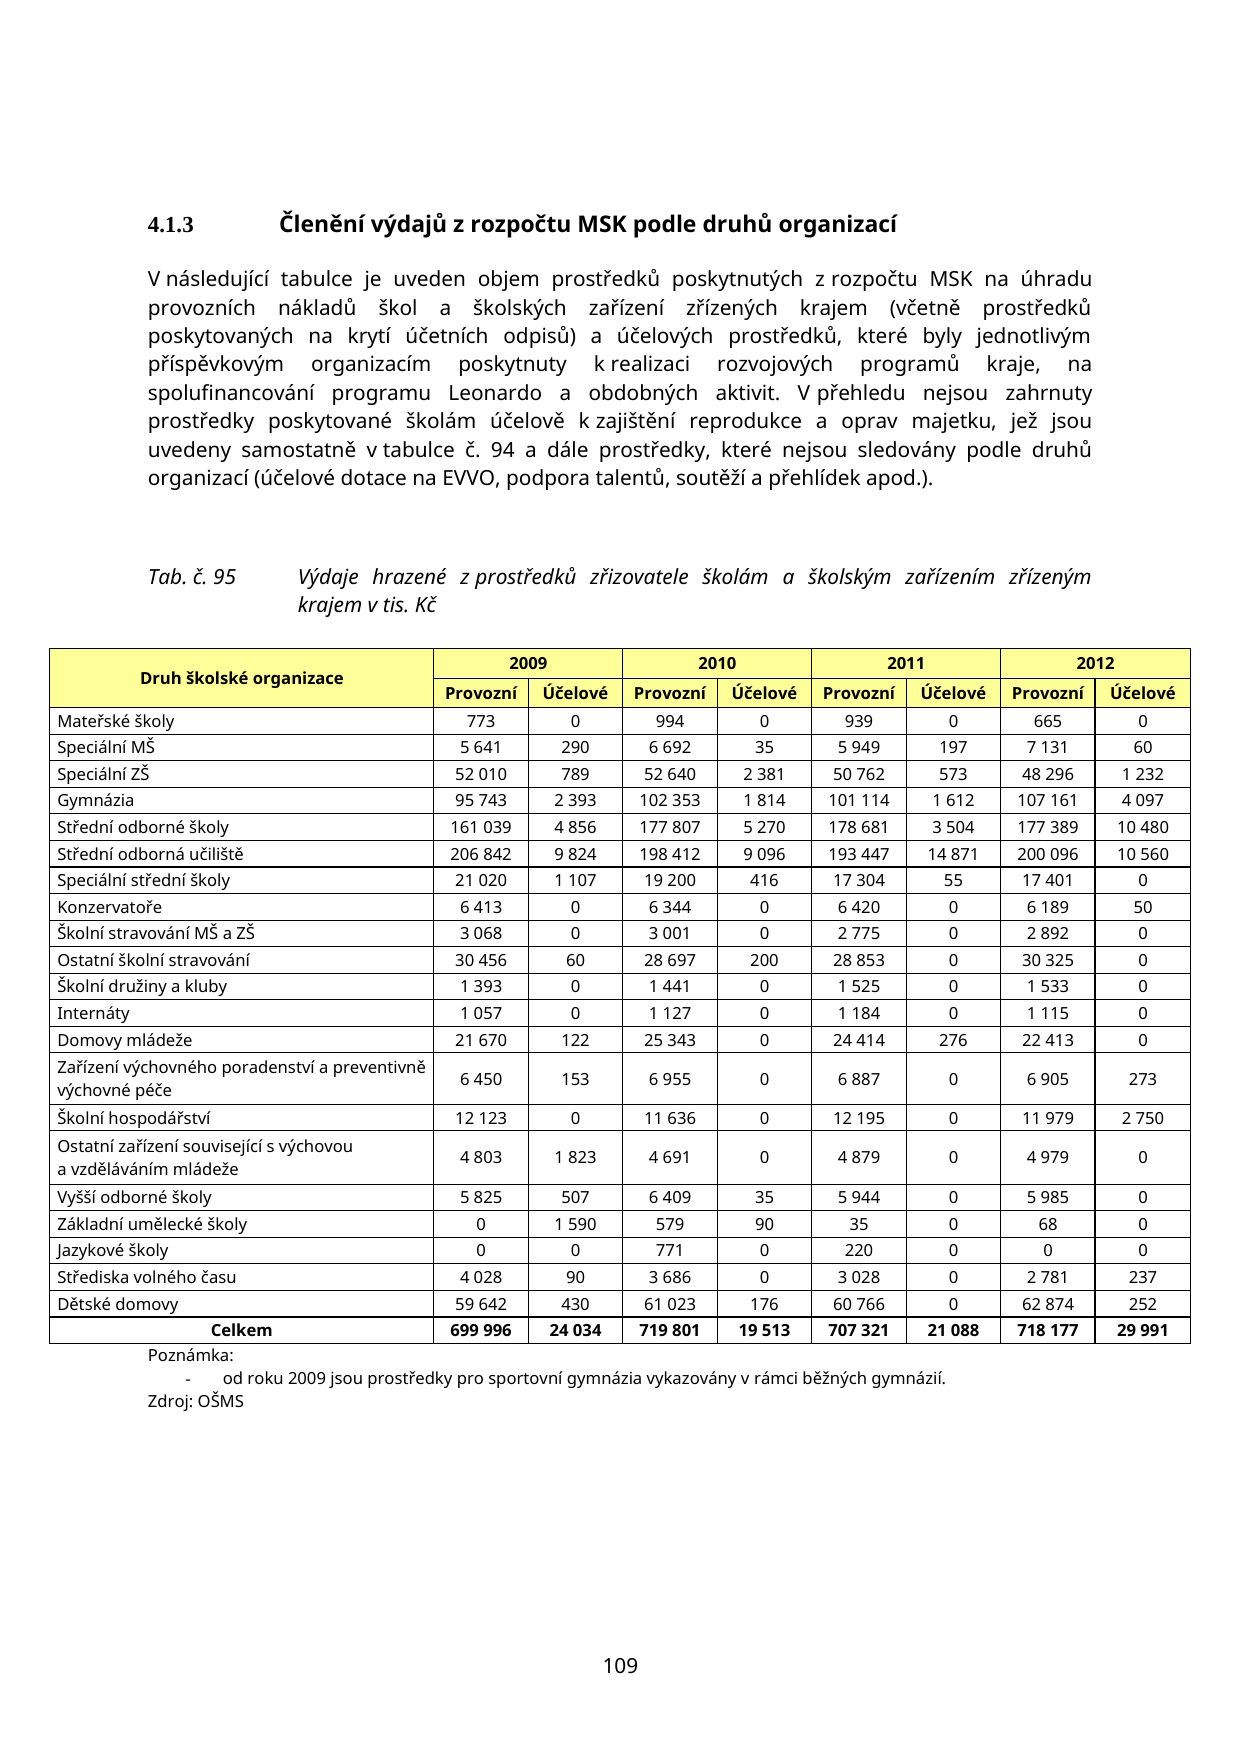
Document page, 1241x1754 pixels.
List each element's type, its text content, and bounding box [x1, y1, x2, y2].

table_cell 102 353 [623, 788, 717, 813]
table_cell 718 177 [1001, 1318, 1094, 1343]
table_cell 5 641 [434, 735, 528, 760]
table_cell 4 028 [434, 1264, 528, 1290]
table_cell Školní družiny a kluby [50, 974, 433, 999]
table_cell 0 [718, 1264, 811, 1290]
table_cell 0 [718, 1053, 811, 1104]
table_cell 61 023 [623, 1291, 717, 1316]
table_cell 0 [907, 947, 1000, 973]
table_cell Ostatní zařízení související s výchovou a vzděláváním mládeže [50, 1131, 433, 1183]
table_cell 771 [623, 1238, 717, 1263]
table_cell 48 296 [1001, 761, 1094, 787]
table_cell 0 [529, 921, 622, 946]
table_cell 14 871 [907, 841, 1000, 866]
table_cell 101 114 [812, 788, 906, 813]
list od roku 2009 jsou prostředky pro sportovní gymnázia vykazovány v rámci běžných gymnázií. [185, 1367, 1092, 1389]
table_cell 21 670 [434, 1027, 528, 1052]
table_cell 0 [907, 1238, 1000, 1263]
table_cell 176 [718, 1291, 811, 1316]
table_cell 0 [1096, 868, 1190, 893]
table_cell 4 097 [1096, 788, 1190, 813]
table_cell 17 304 [812, 868, 906, 893]
table_cell 62 874 [1001, 1291, 1094, 1316]
table_cell 416 [718, 868, 811, 893]
table_cell 3 504 [907, 814, 1000, 840]
table_cell 50 [1096, 894, 1190, 919]
table_cell 6 413 [434, 894, 528, 919]
table_cell Účelové [1096, 679, 1190, 707]
table_cell 773 [434, 708, 528, 733]
table_cell 0 [718, 1027, 811, 1052]
table_cell 0 [718, 974, 811, 999]
table_cell 178 681 [812, 814, 906, 840]
table_cell 0 [1096, 947, 1190, 973]
table_cell 35 [718, 1185, 811, 1210]
table_cell 19 513 [718, 1318, 811, 1343]
table_cell 2 393 [529, 788, 622, 813]
table_cell 11 979 [1001, 1105, 1094, 1130]
table_cell 19 200 [623, 868, 717, 893]
table_cell 198 412 [623, 841, 717, 866]
table_cell 28 853 [812, 947, 906, 973]
table_cell 2 892 [1001, 921, 1094, 946]
table_cell Domovy mládeže [50, 1027, 433, 1052]
table_cell Konzervatoře [50, 894, 433, 919]
table_cell 177 807 [623, 814, 717, 840]
table_cell 2 781 [1001, 1264, 1094, 1290]
table_cell 10 560 [1096, 841, 1190, 866]
table_cell Střediska volného času [50, 1264, 433, 1290]
table_cell 4 691 [623, 1131, 717, 1183]
table_cell 9 096 [718, 841, 811, 866]
table_cell 3 686 [623, 1264, 717, 1290]
table_cell 0 [1096, 1185, 1190, 1210]
table_cell Školní stravování MŠ a ZŠ [50, 921, 433, 946]
table_cell 68 [1001, 1211, 1094, 1237]
table_header 2012 [1001, 649, 1190, 677]
table_cell 665 [1001, 708, 1094, 733]
table_cell Speciální MŠ [50, 735, 433, 760]
table_cell 6 409 [623, 1185, 717, 1210]
table_cell 4 879 [812, 1131, 906, 1183]
table_header Druh školské organizace [50, 649, 433, 707]
table_cell 206 842 [434, 841, 528, 866]
table_header 2011 [812, 649, 1000, 677]
table_cell Účelové [907, 679, 1000, 707]
table_cell 0 [907, 1291, 1000, 1316]
table_cell 12 123 [434, 1105, 528, 1130]
table_cell 0 [529, 974, 622, 999]
text Zdroj: OŠMS [148, 1389, 1092, 1412]
text Poznámka: [148, 1344, 1092, 1367]
table_cell 52 640 [623, 761, 717, 787]
table_cell Účelové [718, 679, 811, 707]
table_cell 5 270 [718, 814, 811, 840]
table_cell 0 [1096, 1131, 1190, 1183]
table_cell 3 001 [623, 921, 717, 946]
table_cell 0 [907, 1211, 1000, 1237]
table_cell 60 [1096, 735, 1190, 760]
table_cell 17 401 [1001, 868, 1094, 893]
table_cell 0 [1096, 974, 1190, 999]
table_cell 0 [1096, 1211, 1190, 1237]
table_cell 21 088 [907, 1318, 1000, 1343]
table_cell Mateřské školy [50, 708, 433, 733]
table_cell 4 856 [529, 814, 622, 840]
table_cell 0 [434, 1238, 528, 1263]
table_cell 153 [529, 1053, 622, 1104]
table_cell 6 905 [1001, 1053, 1094, 1104]
table_cell Jazykové školy [50, 1238, 433, 1263]
table_cell 6 344 [623, 894, 717, 919]
table_cell 0 [907, 1000, 1000, 1026]
table_cell Speciální ZŠ [50, 761, 433, 787]
table_cell 6 450 [434, 1053, 528, 1104]
table_cell 4 803 [434, 1131, 528, 1183]
table_cell 220 [812, 1238, 906, 1263]
table_cell 0 [529, 1000, 622, 1026]
table_cell 994 [623, 708, 717, 733]
list Výdaje hrazené z prostředků zřizovatele školám a školským zařízením zřízeným krajem v tis. Kč [148, 562, 1092, 619]
table_cell 1 441 [623, 974, 717, 999]
table_cell 21 020 [434, 868, 528, 893]
table_cell 0 [718, 1000, 811, 1026]
table_cell Celkem [50, 1318, 433, 1343]
table_cell 7 131 [1001, 735, 1094, 760]
table_cell 939 [812, 708, 906, 733]
table_cell 0 [1001, 1238, 1094, 1263]
table_cell 0 [529, 894, 622, 919]
table_cell 35 [718, 735, 811, 760]
table_cell 1 612 [907, 788, 1000, 813]
table_cell 0 [718, 921, 811, 946]
subtitle Členění výdajů z rozpočtu MSK podle druhů organizací [148, 208, 1092, 239]
table_cell 276 [907, 1027, 1000, 1052]
table_cell 0 [529, 1238, 622, 1263]
table_cell 3 028 [812, 1264, 906, 1290]
table_cell 0 [718, 708, 811, 733]
table_cell 5 825 [434, 1185, 528, 1210]
table_cell Internáty [50, 1000, 433, 1026]
table_cell 237 [1096, 1264, 1190, 1290]
table_cell 573 [907, 761, 1000, 787]
table_cell 0 [907, 708, 1000, 733]
table_cell Provozní [1001, 679, 1094, 707]
table_cell Ostatní školní stravování [50, 947, 433, 973]
table_cell 60 [529, 947, 622, 973]
text V následující tabulce je uveden objem prostředků poskytnutých z rozpočtu MSK na úhradu provozních nákladů škol a školských zařízení zřízených krajem (včetně prostředků poskytovaných na krytí účetních odpisů) a účelových prostředků, které byly jednotlivým příspěvkovým organizacím poskytnuty k realizaci rozvojových programů kraje, na spolufinancování programu Leonardo a obdobných aktivit. V přehledu nejsou zahrnuty prostředky poskytované školám účelově k zajištění reprodukce a oprav majetku, jež jsou uvedeny samostatně v tabulce č. 94 a dále prostředky, které nejsou sledovány podle druhů organizací (účelové dotace na EVVO, podpora talentů, soutěží a přehlídek apod.). [148, 264, 1092, 492]
table_cell 1 590 [529, 1211, 622, 1237]
table_cell 95 743 [434, 788, 528, 813]
table_cell 6 887 [812, 1053, 906, 1104]
table_cell Střední odborné školy [50, 814, 433, 840]
table_cell Provozní [812, 679, 906, 707]
table_cell 0 [907, 974, 1000, 999]
table_cell 0 [907, 1131, 1000, 1183]
table_cell 30 456 [434, 947, 528, 973]
table_cell 6 189 [1001, 894, 1094, 919]
table_cell 0 [907, 1264, 1000, 1290]
table_cell 0 [907, 1105, 1000, 1130]
table_cell 0 [718, 1238, 811, 1263]
table_cell 197 [907, 735, 1000, 760]
table_cell Účelové [529, 679, 622, 707]
table_cell 193 447 [812, 841, 906, 866]
table_cell 0 [718, 1105, 811, 1130]
table_cell 0 [907, 921, 1000, 946]
table_cell 1 393 [434, 974, 528, 999]
table_cell 1 184 [812, 1000, 906, 1026]
table_cell 12 195 [812, 1105, 906, 1130]
table_cell Střední odborná učiliště [50, 841, 433, 866]
table_cell 0 [718, 894, 811, 919]
table_cell 200 096 [1001, 841, 1094, 866]
table_cell 24 034 [529, 1318, 622, 1343]
table_cell 60 766 [812, 1291, 906, 1316]
table_cell 11 636 [623, 1105, 717, 1130]
table_cell 35 [812, 1211, 906, 1237]
table_cell 290 [529, 735, 622, 760]
table_cell 6 955 [623, 1053, 717, 1104]
table_cell 579 [623, 1211, 717, 1237]
table_cell 29 991 [1096, 1318, 1190, 1343]
table_cell 1 823 [529, 1131, 622, 1183]
table_cell 0 [1096, 708, 1190, 733]
table_cell 90 [529, 1264, 622, 1290]
table_cell 107 161 [1001, 788, 1094, 813]
table_cell 789 [529, 761, 622, 787]
table_cell 6 692 [623, 735, 717, 760]
table_cell 30 325 [1001, 947, 1094, 973]
table_cell 22 413 [1001, 1027, 1094, 1052]
table_cell Vyšší odborné školy [50, 1185, 433, 1210]
table_cell 9 824 [529, 841, 622, 866]
table_cell 0 [907, 1185, 1000, 1210]
table_cell Dětské domovy [50, 1291, 433, 1316]
table_cell 0 [529, 708, 622, 733]
table_cell 1 525 [812, 974, 906, 999]
table_cell 0 [718, 1131, 811, 1183]
table_cell Základní umělecké školy [50, 1211, 433, 1237]
table_cell Speciální střední školy [50, 868, 433, 893]
table_cell 2 775 [812, 921, 906, 946]
table_cell 1 107 [529, 868, 622, 893]
table_cell Provozní [434, 679, 528, 707]
table_cell 0 [1096, 1000, 1190, 1026]
table_cell 5 985 [1001, 1185, 1094, 1210]
table_cell 252 [1096, 1291, 1190, 1316]
table_cell 161 039 [434, 814, 528, 840]
table_cell 28 697 [623, 947, 717, 973]
table_cell 200 [718, 947, 811, 973]
table_cell 0 [1096, 921, 1190, 946]
table_cell 0 [907, 894, 1000, 919]
table_cell 1 232 [1096, 761, 1190, 787]
table_cell Gymnázia [50, 788, 433, 813]
table_cell 6 420 [812, 894, 906, 919]
table_cell 719 801 [623, 1318, 717, 1343]
table_cell Školní hospodářství [50, 1105, 433, 1130]
table_cell 2 750 [1096, 1105, 1190, 1130]
table_cell 90 [718, 1211, 811, 1237]
table_cell 59 642 [434, 1291, 528, 1316]
table_cell 430 [529, 1291, 622, 1316]
table_cell 699 996 [434, 1318, 528, 1343]
table_header 2009 [434, 649, 622, 677]
table_cell 1 814 [718, 788, 811, 813]
table_cell 3 068 [434, 921, 528, 946]
table_cell 1 127 [623, 1000, 717, 1026]
table_cell 707 321 [812, 1318, 906, 1343]
table_cell 50 762 [812, 761, 906, 787]
table_cell 2 381 [718, 761, 811, 787]
table_cell 4 979 [1001, 1131, 1094, 1183]
table_cell 5 944 [812, 1185, 906, 1210]
table_cell 0 [1096, 1027, 1190, 1052]
table_cell 0 [434, 1211, 528, 1237]
table_cell Provozní [623, 679, 717, 707]
table_cell Zařízení výchovného poradenství a preventivně výchovné péče [50, 1053, 433, 1104]
table_cell 52 010 [434, 761, 528, 787]
table_cell 177 389 [1001, 814, 1094, 840]
table_cell 1 533 [1001, 974, 1094, 999]
table_cell 0 [907, 1053, 1000, 1104]
table_cell 10 480 [1096, 814, 1190, 840]
table_cell 273 [1096, 1053, 1190, 1104]
table_cell 122 [529, 1027, 622, 1052]
table_cell 55 [907, 868, 1000, 893]
table_cell 25 343 [623, 1027, 717, 1052]
table_cell 24 414 [812, 1027, 906, 1052]
table_cell 5 949 [812, 735, 906, 760]
table_header 2010 [623, 649, 811, 677]
table_cell 507 [529, 1185, 622, 1210]
table_cell 1 115 [1001, 1000, 1094, 1026]
table_cell 1 057 [434, 1000, 528, 1026]
table_cell 0 [529, 1105, 622, 1130]
table_cell 0 [1096, 1238, 1190, 1263]
